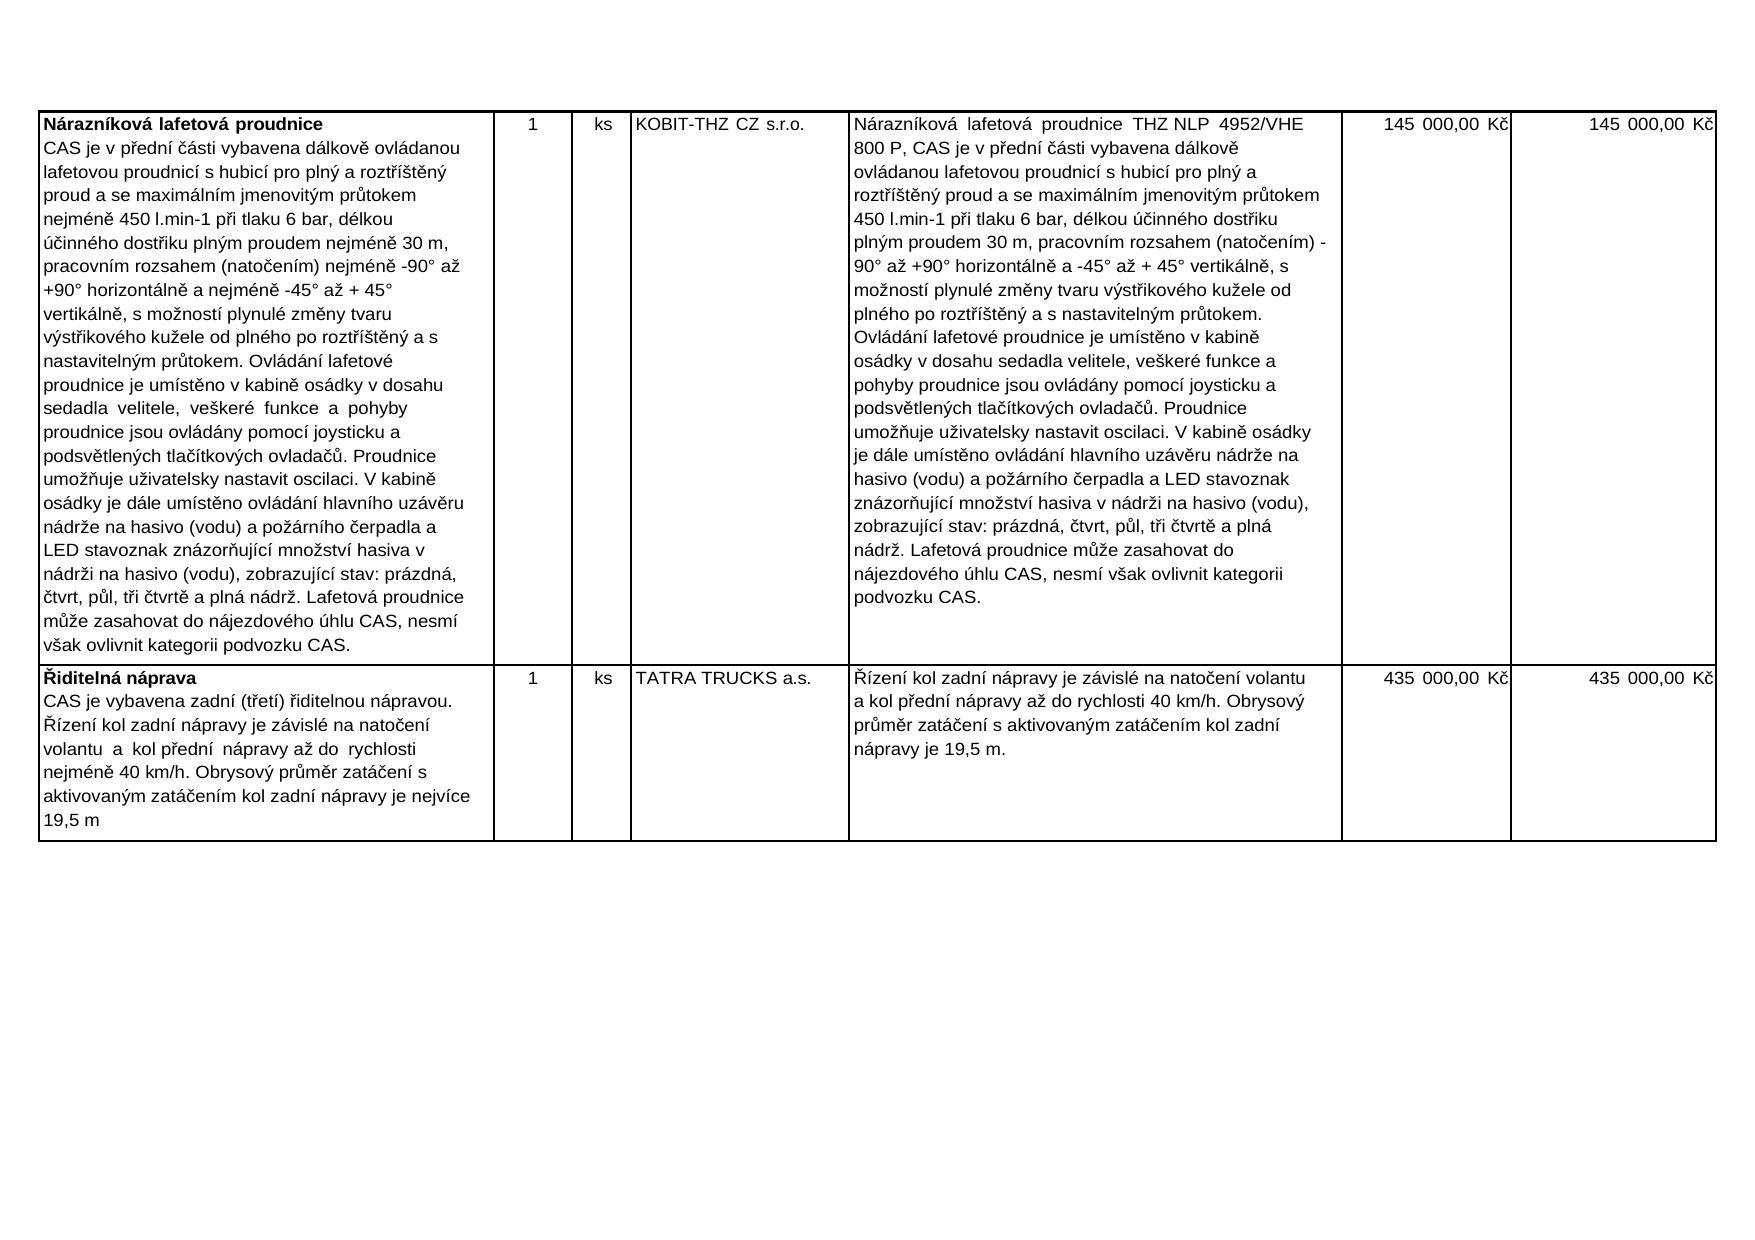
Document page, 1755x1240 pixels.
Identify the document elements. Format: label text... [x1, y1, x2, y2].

table_header 145 000,00 Kč [1343, 113, 1510, 664]
table_cell 435 000,00 Kč [1343, 666, 1510, 839]
table_cell ks [573, 666, 630, 839]
table_header ks [573, 113, 630, 664]
table_cell 1 [495, 666, 571, 839]
table_cell Řiditelná náprava CAS je vybavena zadní (třetí) řiditelnou nápravou. Řízení kol zadní nápravy je závislé na natočení volantu a kol přední nápravy až do rychlosti nejméně 40 km/h. Obrysový průměr zatáčení s aktivovaným zatáčením kol zadní nápravy je nejvíce 19,5 m [40, 666, 493, 839]
table_cell 435 000,00 Kč [1512, 666, 1715, 839]
table_header Nárazníková lafetová proudnice THZ NLP 4952/VHE 800 P, CAS je v přední části vybavena dálkově ovládanou lafetovou proudnicí s hubicí pro plný a roztříštěný proud a se maximálním jmenovitým průtokem 450 l.min-1 při tlaku 6 bar, délkou účinného dostřiku plným proudem 30 m, pracovním rozsahem (natočením) - 90° až +90° horizontálně a -45° až + 45° vertikálně, s možností plynulé změny tvaru výstřikového kužele od plného po roztříštěný a s nastavitelným průtokem. Ovládání lafetové proudnice je umístěno v kabině osádky v dosahu sedadla velitele, veškeré funkce a pohyby proudnice jsou ovládány pomocí joysticku a podsvětlených tlačítkových ovladačů. Proudnice umožňuje uživatelsky nastavit oscilaci. V kabině osádky je dále umístěno ovládání hlavního uzávěru nádrže na hasivo (vodu) a požárního čerpadla a LED stavoznak znázorňující množství hasiva v nádrži na hasivo (vodu), zobrazující stav: prázdná, čtvrt, půl, tři čtvrtě a plná nádrž. Lafetová proudnice může zasahovat do nájezdového úhlu CAS, nesmí však ovlivnit kategorii podvozku CAS. [850, 113, 1341, 664]
table_header KOBIT-THZ CZ s.r.o. [632, 113, 848, 664]
table_header 145 000,00 Kč [1512, 113, 1715, 664]
table_header Nárazníková lafetová proudnice CAS je v přední části vybavena dálkově ovládanou lafetovou proudnicí s hubicí pro plný a roztříštěný proud a se maximálním jmenovitým průtokem nejméně 450 l.min-1 při tlaku 6 bar, délkou účinného dostřiku plným proudem nejméně 30 m, pracovním rozsahem (natočením) nejméně -90° až +90° horizontálně a nejméně -45° až + 45° vertikálně, s možností plynulé změny tvaru výstřikového kužele od plného po roztříštěný a s nastavitelným průtokem. Ovládání lafetové proudnice je umístěno v kabině osádky v dosahu sedadla velitele, veškeré funkce a pohyby proudnice jsou ovládány pomocí joysticku a podsvětlených tlačítkových ovladačů. Proudnice umožňuje uživatelsky nastavit oscilaci. V kabině osádky je dále umístěno ovládání hlavního uzávěru nádrže na hasivo (vodu) a požárního čerpadla a LED stavoznak znázorňující množství hasiva v nádrži na hasivo (vodu), zobrazující stav: prázdná, čtvrt, půl, tři čtvrtě a plná nádrž. Lafetová proudnice může zasahovat do nájezdového úhlu CAS, nesmí však ovlivnit kategorii podvozku CAS. [40, 113, 493, 664]
table_cell TATRA TRUCKS a.s. [632, 666, 848, 839]
table_header 1 [495, 113, 571, 664]
table_cell Řízení kol zadní nápravy je závislé na natočení volantu a kol přední nápravy až do rychlosti 40 km/h. Obrysový průměr zatáčení s aktivovaným zatáčením kol zadní nápravy je 19,5 m. [850, 666, 1341, 839]
